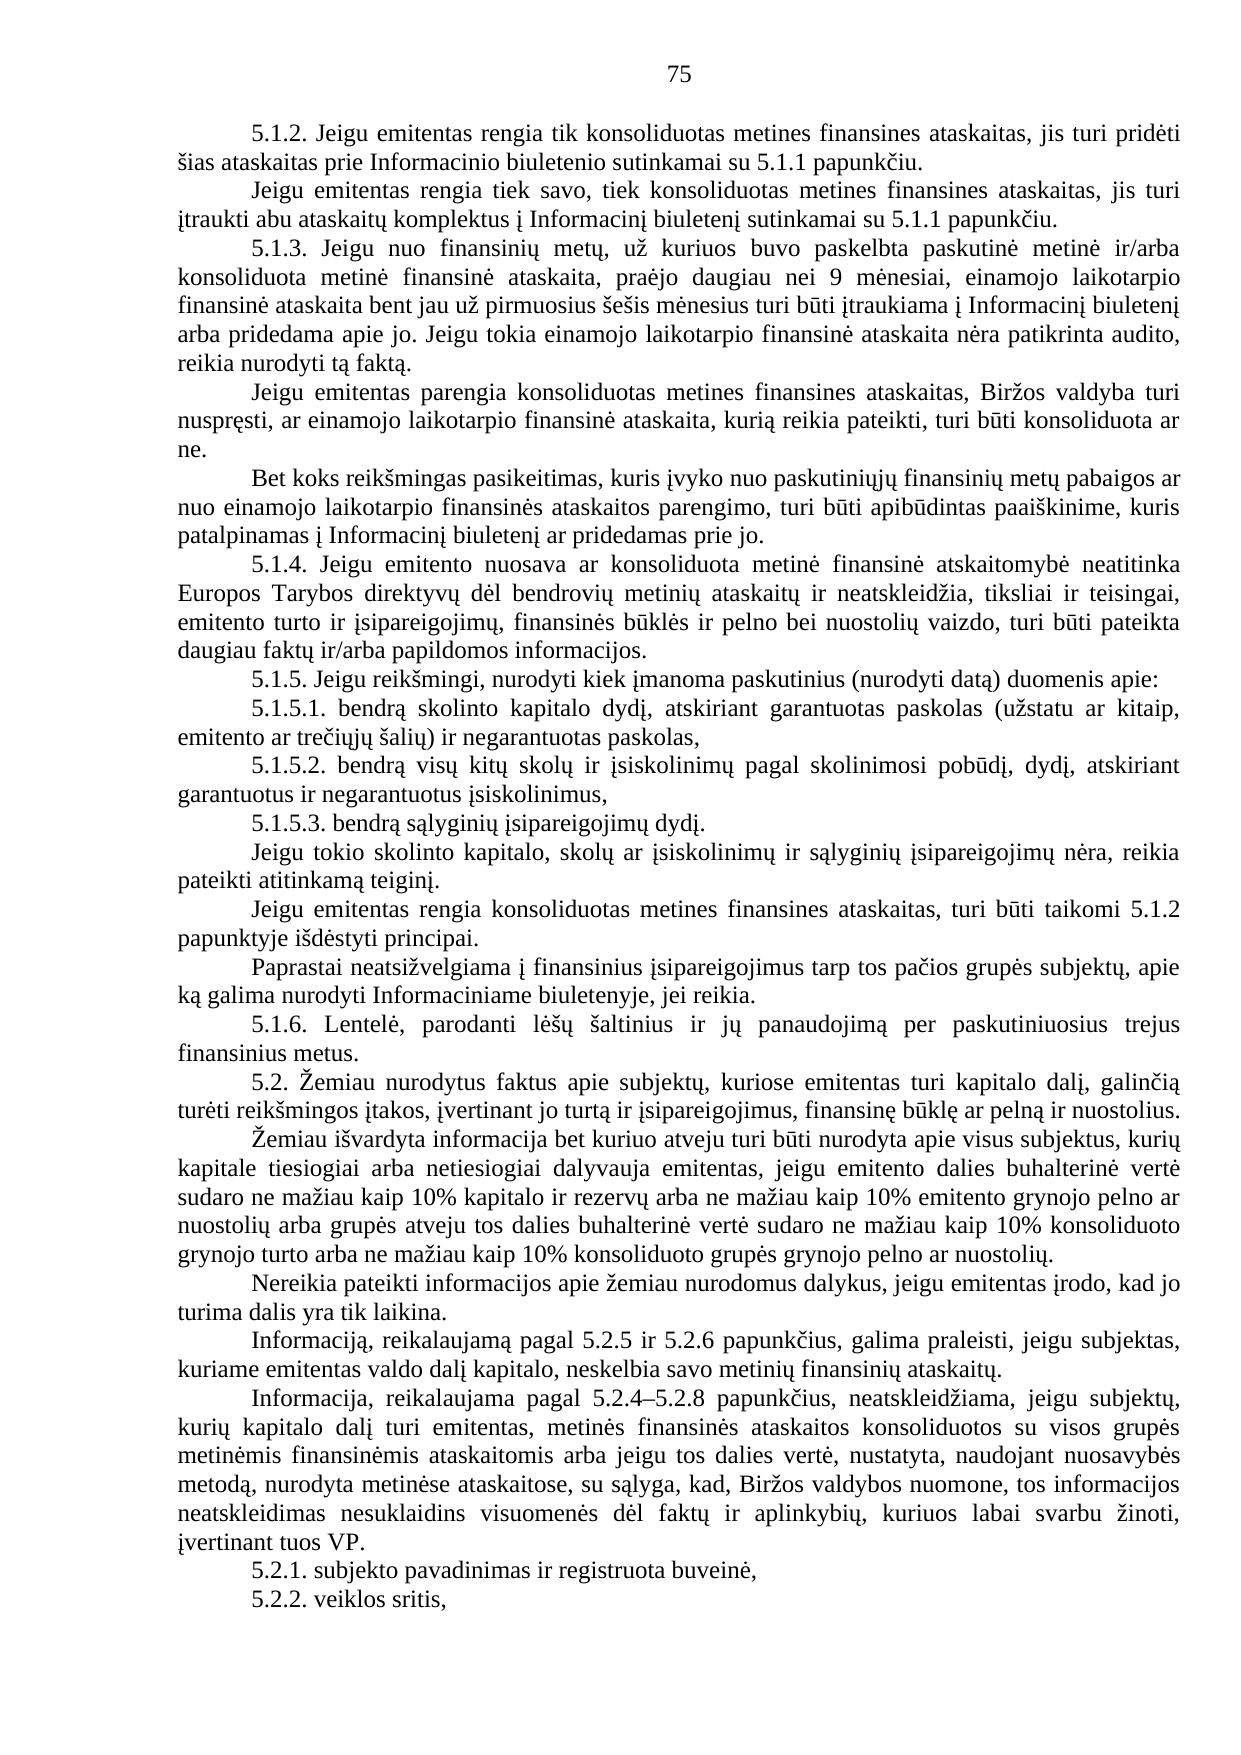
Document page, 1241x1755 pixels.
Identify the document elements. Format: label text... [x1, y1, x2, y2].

text Nereikia pateikti informacijos apie žemiau nurodomus dalykus, jeigu emitentas įrodo, kad jo turima dalis yra tik laikina. [177, 1268, 1181, 1326]
text 5.1.3. Jeigu nuo finansinių metų, už kuriuos buvo paskelbta paskutinė metinė ir/arba konsoliduota metinė finansinė ataskaita, praėjo daugiau nei 9 mėnesiai, einamojo laikotarpio finansinė ataskaita bent jau už pirmuosius šešis mėnesius turi būti įtraukiama į Informacinį biuletenį arba pridedama apie jo. Jeigu tokia einamojo laikotarpio finansinė ataskaita nėra patikrinta audito, reikia nurodyti tą faktą. [177, 233, 1181, 377]
text 5.1.5. Jeigu reikšmingi, nurodyti kiek įmanoma paskutinius (nurodyti datą) duomenis apie: [177, 664, 1181, 693]
text Jeigu tokio skolinto kapitalo, skolų ar įsiskolinimų ir sąlyginių įsipareigojimų nėra, reikia pateikti atitinkamą teiginį. [177, 837, 1181, 894]
text 5.1.4. Jeigu emitento nuosava ar konsoliduota metinė finansinė atskaitomybė neatitinka Europos Tarybos direktyvų dėl bendrovių metinių ataskaitų ir neatskleidžia, tiksliai ir teisingai, emitento turto ir įsipareigojimų, finansinės būklės ir pelno bei nuostolių vaizdo, turi būti pateikta daugiau faktų ir/arba papildomos informacijos. [177, 549, 1181, 664]
text 5.1.6. Lentelė, parodanti lėšų šaltinius ir jų panaudojimą per paskutiniuosius trejus finansinius metus. [177, 1009, 1181, 1067]
text Bet koks reikšmingas pasikeitimas, kuris įvyko nuo paskutiniųjų finansinių metų pabaigos ar nuo einamojo laikotarpio finansinės ataskaitos parengimo, turi būti apibūdintas paaiškinime, kuris patalpinamas į Informacinį biuletenį ar pridedamas prie jo. [177, 463, 1181, 549]
text Jeigu emitentas parengia konsoliduotas metines finansines ataskaitas, Biržos valdyba turi nuspręsti, ar einamojo laikotarpio finansinė ataskaita, kurią reikia pateikti, turi būti konsoliduota ar ne. [177, 377, 1181, 463]
text 5.1.5.2. bendrą visų kitų skolų ir įsiskolinimų pagal skolinimosi pobūdį, dydį, atskiriant garantuotus ir negarantuotus įsiskolinimus, [177, 751, 1181, 808]
text Informacija, reikalaujama pagal 5.2.4–5.2.8 papunkčius, neatskleidžiama, jeigu subjektų, kurių kapitalo dalį turi emitentas, metinės finansinės ataskaitos konsoliduotos su visos grupės metinėmis finansinėmis ataskaitomis arba jeigu tos dalies vertė, nustatyta, naudojant nuosavybės metodą, nurodyta metinėse ataskaitose, su sąlyga, kad, Biržos valdybos nuomone, tos informacijos neatskleidimas nesuklaidins visuomenės dėl faktų ir aplinkybių, kuriuos labai svarbu žinoti, įvertinant tuos VP. [177, 1383, 1181, 1556]
text 5.2. Žemiau nurodytus faktus apie subjektų, kuriose emitentas turi kapitalo dalį, galinčią turėti reikšmingos įtakos, įvertinant jo turtą ir įsipareigojimus, finansinę būklę ar pelną ir nuostolius. [177, 1067, 1181, 1124]
text Informaciją, reikalaujamą pagal 5.2.5 ir 5.2.6 papunkčius, galima praleisti, jeigu subjektas, kuriame emitentas valdo dalį kapitalo, neskelbia savo metinių finansinių ataskaitų. [177, 1326, 1181, 1383]
text Jeigu emitentas rengia tiek savo, tiek konsoliduotas metines finansines ataskaitas, jis turi įtraukti abu ataskaitų komplektus į Informacinį biuletenį sutinkamai su 5.1.1 papunkčiu. [177, 176, 1181, 233]
text 5.2.1. subjekto pavadinimas ir registruota buveinė, [177, 1556, 1181, 1584]
text 5.1.2. Jeigu emitentas rengia tik konsoliduotas metines finansines ataskaitas, jis turi pridėti šias ataskaitas prie Informacinio biuletenio sutinkamai su 5.1.1 papunkčiu. [177, 118, 1181, 176]
text 5.1.5.1. bendrą skolinto kapitalo dydį, atskiriant garantuotas paskolas (užstatu ar kitaip, emitento ar trečiųjų šalių) ir negarantuotas paskolas, [177, 693, 1181, 751]
text 5.1.5.3. bendrą sąlyginių įsipareigojimų dydį. [177, 808, 1181, 837]
text 5.2.2. veiklos sritis, [177, 1584, 1181, 1613]
text Žemiau išvardyta informacija bet kuriuo atveju turi būti nurodyta apie visus subjektus, kurių kapitale tiesiogiai arba netiesiogiai dalyvauja emitentas, jeigu emitento dalies buhalterinė vertė sudaro ne mažiau kaip 10% kapitalo ir rezervų arba ne mažiau kaip 10% emitento grynojo pelno ar nuostolių arba grupės atveju tos dalies buhalterinė vertė sudaro ne mažiau kaip 10% konsoliduoto grynojo turto arba ne mažiau kaip 10% konsoliduoto grupės grynojo pelno ar nuostolių. [177, 1124, 1181, 1268]
text Jeigu emitentas rengia konsoliduotas metines finansines ataskaitas, turi būti taikomi 5.1.2 papunktyje išdėstyti principai. [177, 894, 1181, 952]
text Paprastai neatsižvelgiama į finansinius įsipareigojimus tarp tos pačios grupės subjektų, apie ką galima nurodyti Informaciniame biuletenyje, jei reikia. [177, 952, 1181, 1009]
